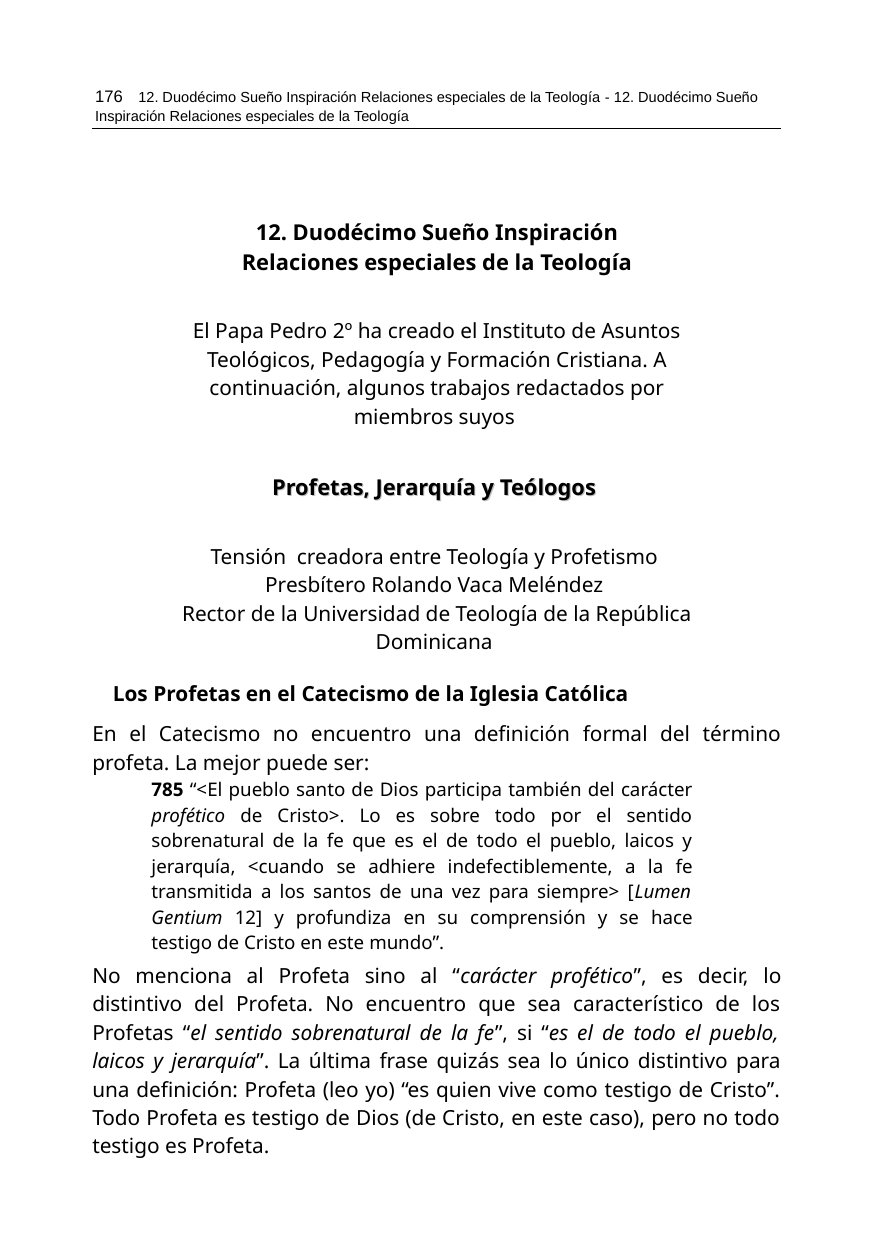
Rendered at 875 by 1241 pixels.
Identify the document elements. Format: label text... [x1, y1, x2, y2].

subtitle Los Profetas en el Catecismo de la Iglesia Católica [113, 679, 760, 708]
subtitle El Papa Pedro 2º ha creado el Instituto de Asuntos Teológicos, Pedagogía y Formación Cristiana. A continuación, algunos trabajos redactados por miembros suyos [181, 317, 693, 430]
subtitle Tensión creadora entre Teología y Profetismo Presbítero Rolando Vaca Meléndez Rector de la Universidad de Teología de la República Dominicana [181, 542, 693, 656]
text 785 “<El pueblo santo de Dios participa también del carácter profético de Cristo>. Lo es sobre todo por el sentido sobrenatural de la fe que es el de todo el pueblo, laicos y jerarquía, <cuando se adhiere indefectiblemente, a la fe transmitida a los santos de una vez para siempre> [Lumen Gentium 12] y profundiza en su comprensión y se hace testigo de Cristo en este mundo”. [151, 776, 693, 955]
subtitle 12. Duodécimo Sueño Inspiración Relaciones especiales de la Teología [92, 217, 781, 276]
text No menciona al Profeta sino al “carácter profético”, es decir, lo distintivo del Profeta. No encuentro que sea característico de los Profetas “el sentido sobrenatural de la fe”, si “es el de todo el pueblo, laicos y jerarquía”. La última frase quizás sea lo único distintivo para una definición: Profeta (leo yo) “es quien vive como testigo de Cristo”. Todo Profeta es testigo de Dios (de Cristo, en este caso), pero no todo testigo es Profeta. [92, 961, 781, 1160]
text En el Catecismo no encuentro una definición formal del término profeta. La mejor puede ser: [92, 719, 781, 776]
subtitle Profetas, Jerarquía y Teólogos [92, 472, 781, 502]
